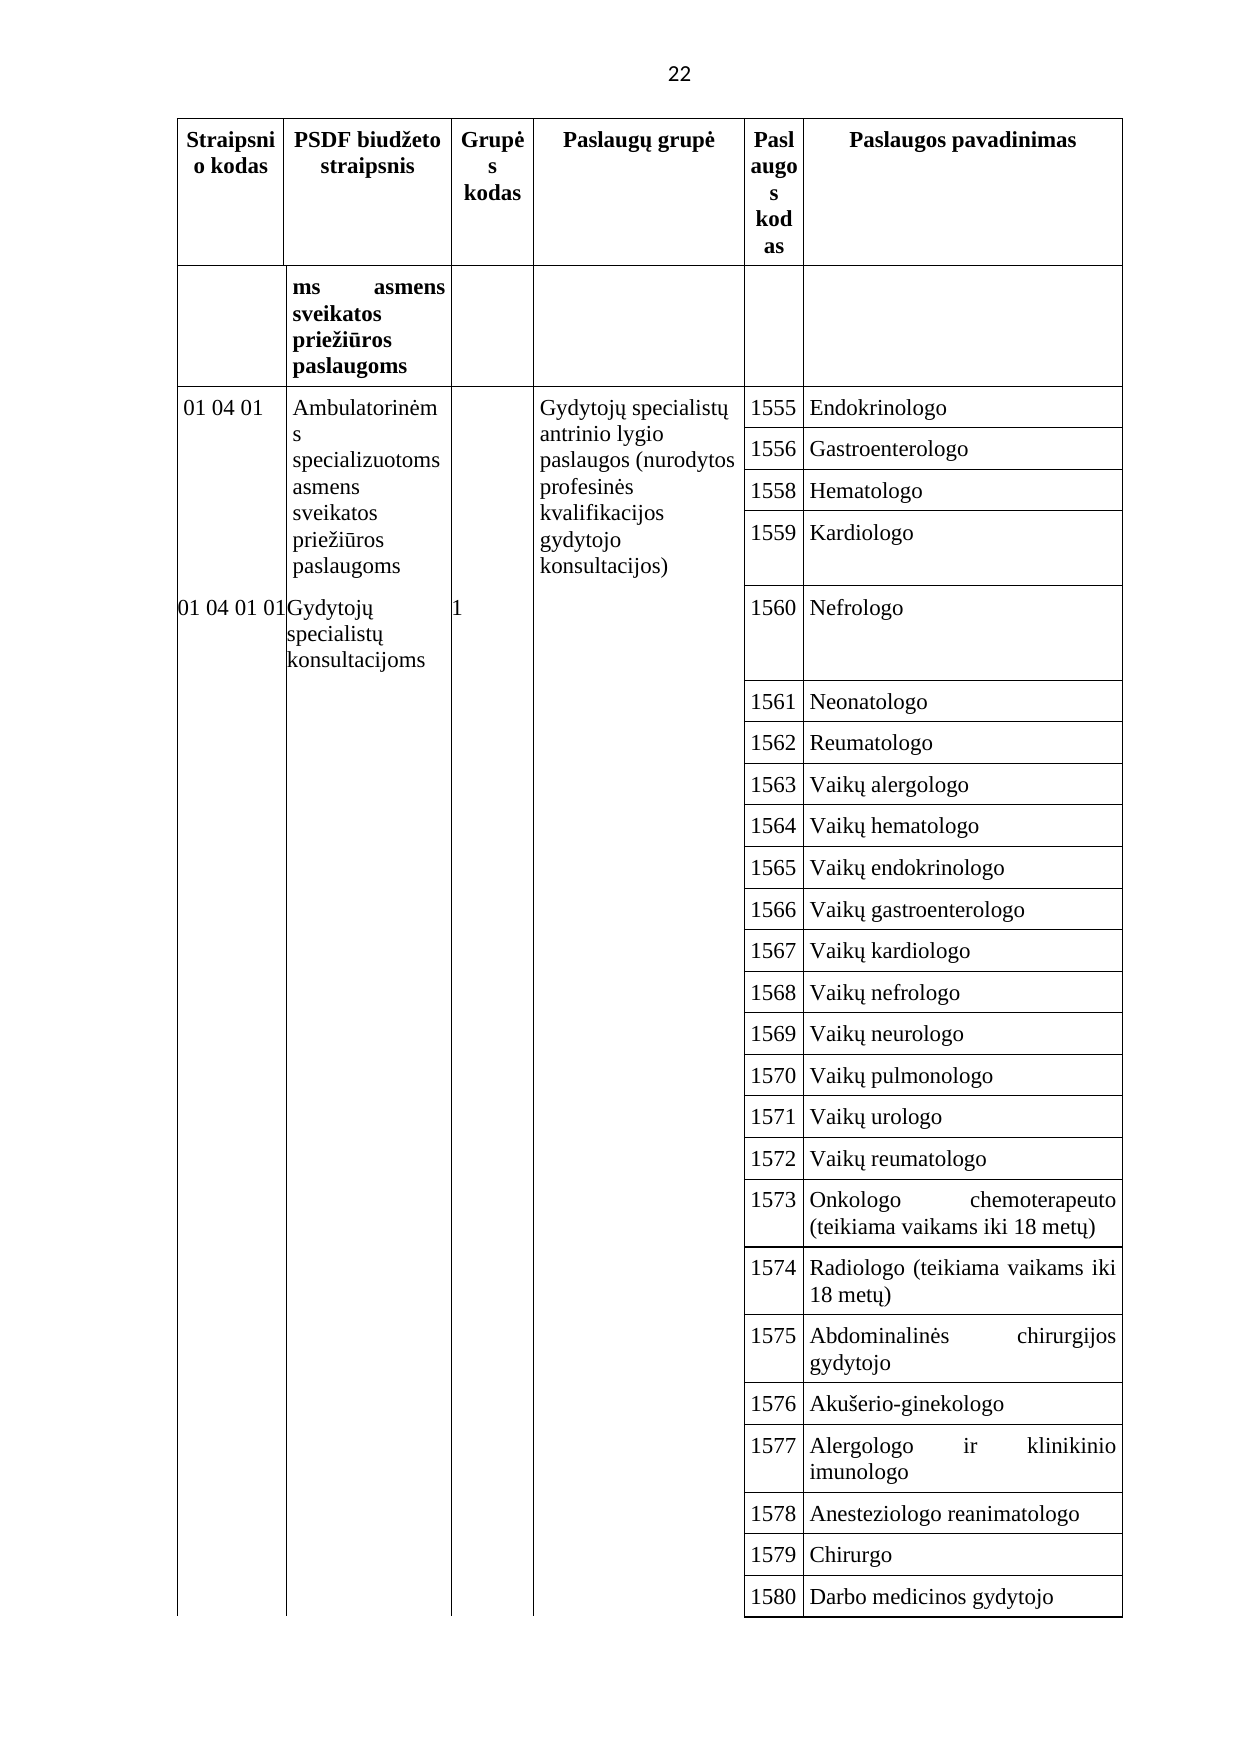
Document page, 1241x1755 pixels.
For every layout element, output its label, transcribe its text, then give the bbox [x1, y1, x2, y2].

table_cell 1567 [745, 930, 803, 971]
table_cell 1568 [745, 972, 803, 1012]
table_cell 1579 [745, 1534, 803, 1575]
table_cell [287, 1533, 451, 1575]
table_cell [452, 1424, 533, 1492]
table_cell 1576 [745, 1383, 803, 1424]
table_cell [287, 1054, 451, 1095]
table_cell [287, 1314, 451, 1382]
table_cell [287, 929, 451, 971]
table_cell Vaikų reumatologo [804, 1138, 1122, 1178]
table_cell [178, 763, 286, 804]
table_cell 1562 [745, 722, 803, 763]
table_cell Anesteziologo reanimatologo [804, 1493, 1122, 1533]
table_cell [178, 1533, 286, 1575]
table_cell [534, 1492, 744, 1533]
table_cell [534, 1575, 744, 1616]
table_cell 01 04 01 [178, 387, 286, 427]
table_header Grupės kodas [452, 119, 533, 265]
table_cell 1564 [745, 805, 803, 846]
table_cell [178, 1314, 286, 1382]
table_cell Ambulatorinėms specializuotoms asmens sveikatos priežiūros paslaugoms [287, 387, 451, 585]
table_cell Vaikų neurologo [804, 1013, 1122, 1054]
table_cell [178, 721, 286, 763]
table_cell [534, 1246, 744, 1314]
table_cell [452, 1095, 533, 1137]
table_cell Vaikų endokrinologo [804, 847, 1122, 887]
table_cell [534, 971, 744, 1012]
table_cell Kardiologo [804, 511, 1122, 585]
table_cell [452, 804, 533, 846]
table_cell [287, 1179, 451, 1246]
table_cell 1570 [745, 1055, 803, 1095]
table_cell [178, 1137, 286, 1178]
table_cell 1555 [745, 387, 803, 427]
table_cell [452, 1179, 533, 1246]
table_cell [452, 1382, 533, 1424]
table_cell Onkologo chemoterapeuto (teikiama vaikams iki 18 metų) [804, 1180, 1122, 1246]
table_cell 1577 [745, 1425, 803, 1492]
table_cell [804, 266, 1122, 386]
table_cell 1565 [745, 847, 803, 887]
table_cell [178, 427, 286, 469]
table_cell Vaikų gastroenterologo [804, 889, 1122, 929]
table_cell 1 [452, 585, 533, 680]
table_header PSDF biudžeto straipsnis [284, 119, 451, 265]
table_cell [287, 971, 451, 1012]
table_cell 1572 [745, 1138, 803, 1178]
table_cell [534, 721, 744, 763]
table_cell [534, 1382, 744, 1424]
table_cell [178, 1012, 286, 1054]
table_cell ms asmens sveikatos priežiūros paslaugoms [287, 266, 451, 386]
table_cell [287, 1095, 451, 1137]
table_cell [287, 1012, 451, 1054]
table_cell Gydytojų specialistų konsultacijoms [287, 585, 451, 680]
table_cell [534, 1012, 744, 1054]
table_cell 1558 [745, 470, 803, 510]
table_cell Darbo medicinos gydytojo [804, 1576, 1122, 1616]
table_cell 1559 [745, 511, 803, 585]
table_cell [452, 1012, 533, 1054]
table_cell [287, 846, 451, 887]
table_cell [534, 266, 744, 386]
table_cell 1575 [745, 1315, 803, 1382]
table_cell [178, 1179, 286, 1246]
table_cell [178, 1382, 286, 1424]
table_cell Vaikų alergologo [804, 764, 1122, 804]
table_cell [452, 1314, 533, 1382]
table_cell [178, 846, 286, 887]
table_cell Nefrologo [804, 586, 1122, 680]
table_cell [452, 1137, 533, 1178]
table_cell 1571 [745, 1096, 803, 1137]
table_cell [452, 1246, 533, 1314]
table_cell Hematologo [804, 470, 1122, 510]
table_cell [287, 721, 451, 763]
table_header Straipsnio kodas [178, 119, 283, 265]
table_cell Vaikų nefrologo [804, 972, 1122, 1012]
table_cell [178, 469, 286, 510]
table_cell 1561 [745, 681, 803, 721]
table_cell [452, 971, 533, 1012]
table_cell [287, 763, 451, 804]
table_cell 1566 [745, 889, 803, 929]
table_cell [534, 804, 744, 846]
table_cell [534, 1424, 744, 1492]
table_cell 1574 [745, 1248, 803, 1314]
table_cell [534, 846, 744, 887]
table_cell [452, 387, 533, 427]
table_header Paslaugos kodas [745, 119, 803, 265]
table_cell [452, 888, 533, 929]
table_cell Abdominalinės chirurgijos gydytojo [804, 1315, 1122, 1382]
table_cell 1578 [745, 1493, 803, 1533]
table_cell [287, 1246, 451, 1314]
table_cell Reumatologo [804, 722, 1122, 763]
table_cell [287, 888, 451, 929]
table_cell [452, 929, 533, 971]
table_cell [452, 510, 533, 585]
table_cell [178, 929, 286, 971]
table_cell [452, 680, 533, 721]
table_cell [534, 1095, 744, 1137]
table_cell [452, 1575, 533, 1616]
table_cell Radiologo (teikiama vaikams iki 18 metų) [804, 1248, 1122, 1314]
table_cell Akušerio-ginekologo [804, 1383, 1122, 1424]
table_cell Vaikų kardiologo [804, 930, 1122, 971]
table_cell [178, 266, 286, 386]
table_cell Vaikų hematologo [804, 805, 1122, 846]
table_cell [178, 1246, 286, 1314]
table_header Paslaugos pavadinimas [804, 119, 1122, 265]
table_cell [178, 1054, 286, 1095]
table_cell [178, 510, 286, 585]
table_cell [534, 763, 744, 804]
table_cell 1580 [745, 1576, 803, 1616]
table_cell [534, 1054, 744, 1095]
table_cell [178, 971, 286, 1012]
table_cell [452, 1533, 533, 1575]
table_cell [745, 266, 803, 386]
table_cell Alergologo ir klinikinio imunologo [804, 1425, 1122, 1492]
table_cell Neonatologo [804, 681, 1122, 721]
table_cell 1556 [745, 428, 803, 469]
table_cell [534, 1314, 744, 1382]
table_cell [534, 1137, 744, 1178]
table_cell [178, 888, 286, 929]
table_cell 1560 [745, 586, 803, 680]
table_cell [452, 763, 533, 804]
table_cell [452, 427, 533, 469]
table_cell Gydytojų specialistų antrinio lygio paslaugos (nurodytos profesinės kvalifikacijos gydytojo konsultacijos) [534, 387, 744, 721]
table_cell [452, 266, 533, 386]
table_cell [178, 804, 286, 846]
table_cell Gastroenterologo [804, 428, 1122, 469]
table_cell [178, 1575, 286, 1616]
table_cell [452, 1054, 533, 1095]
table_cell [287, 1382, 451, 1424]
table_cell [287, 1575, 451, 1616]
table_cell 01 04 01 01 [178, 585, 286, 680]
table_cell [287, 804, 451, 846]
table_cell [287, 680, 451, 721]
table_cell [452, 721, 533, 763]
table_cell 1573 [745, 1180, 803, 1246]
table_cell [534, 888, 744, 929]
table_header Paslaugų grupė [534, 119, 744, 265]
table_cell [287, 1492, 451, 1533]
table_cell [178, 1095, 286, 1137]
table_cell 1563 [745, 764, 803, 804]
table_cell [287, 1137, 451, 1178]
table_cell Endokrinologo [804, 387, 1122, 427]
table_cell 1569 [745, 1013, 803, 1054]
table_cell [452, 846, 533, 887]
table_cell [452, 469, 533, 510]
table_cell Vaikų urologo [804, 1096, 1122, 1137]
table_cell [452, 1492, 533, 1533]
table_cell [534, 929, 744, 971]
table_cell [534, 1533, 744, 1575]
table_cell [178, 1424, 286, 1492]
table_cell [178, 680, 286, 721]
table_cell [534, 1179, 744, 1246]
table_cell Chirurgo [804, 1534, 1122, 1575]
table_cell Vaikų pulmonologo [804, 1055, 1122, 1095]
table_cell [178, 1492, 286, 1533]
table_cell [287, 1424, 451, 1492]
